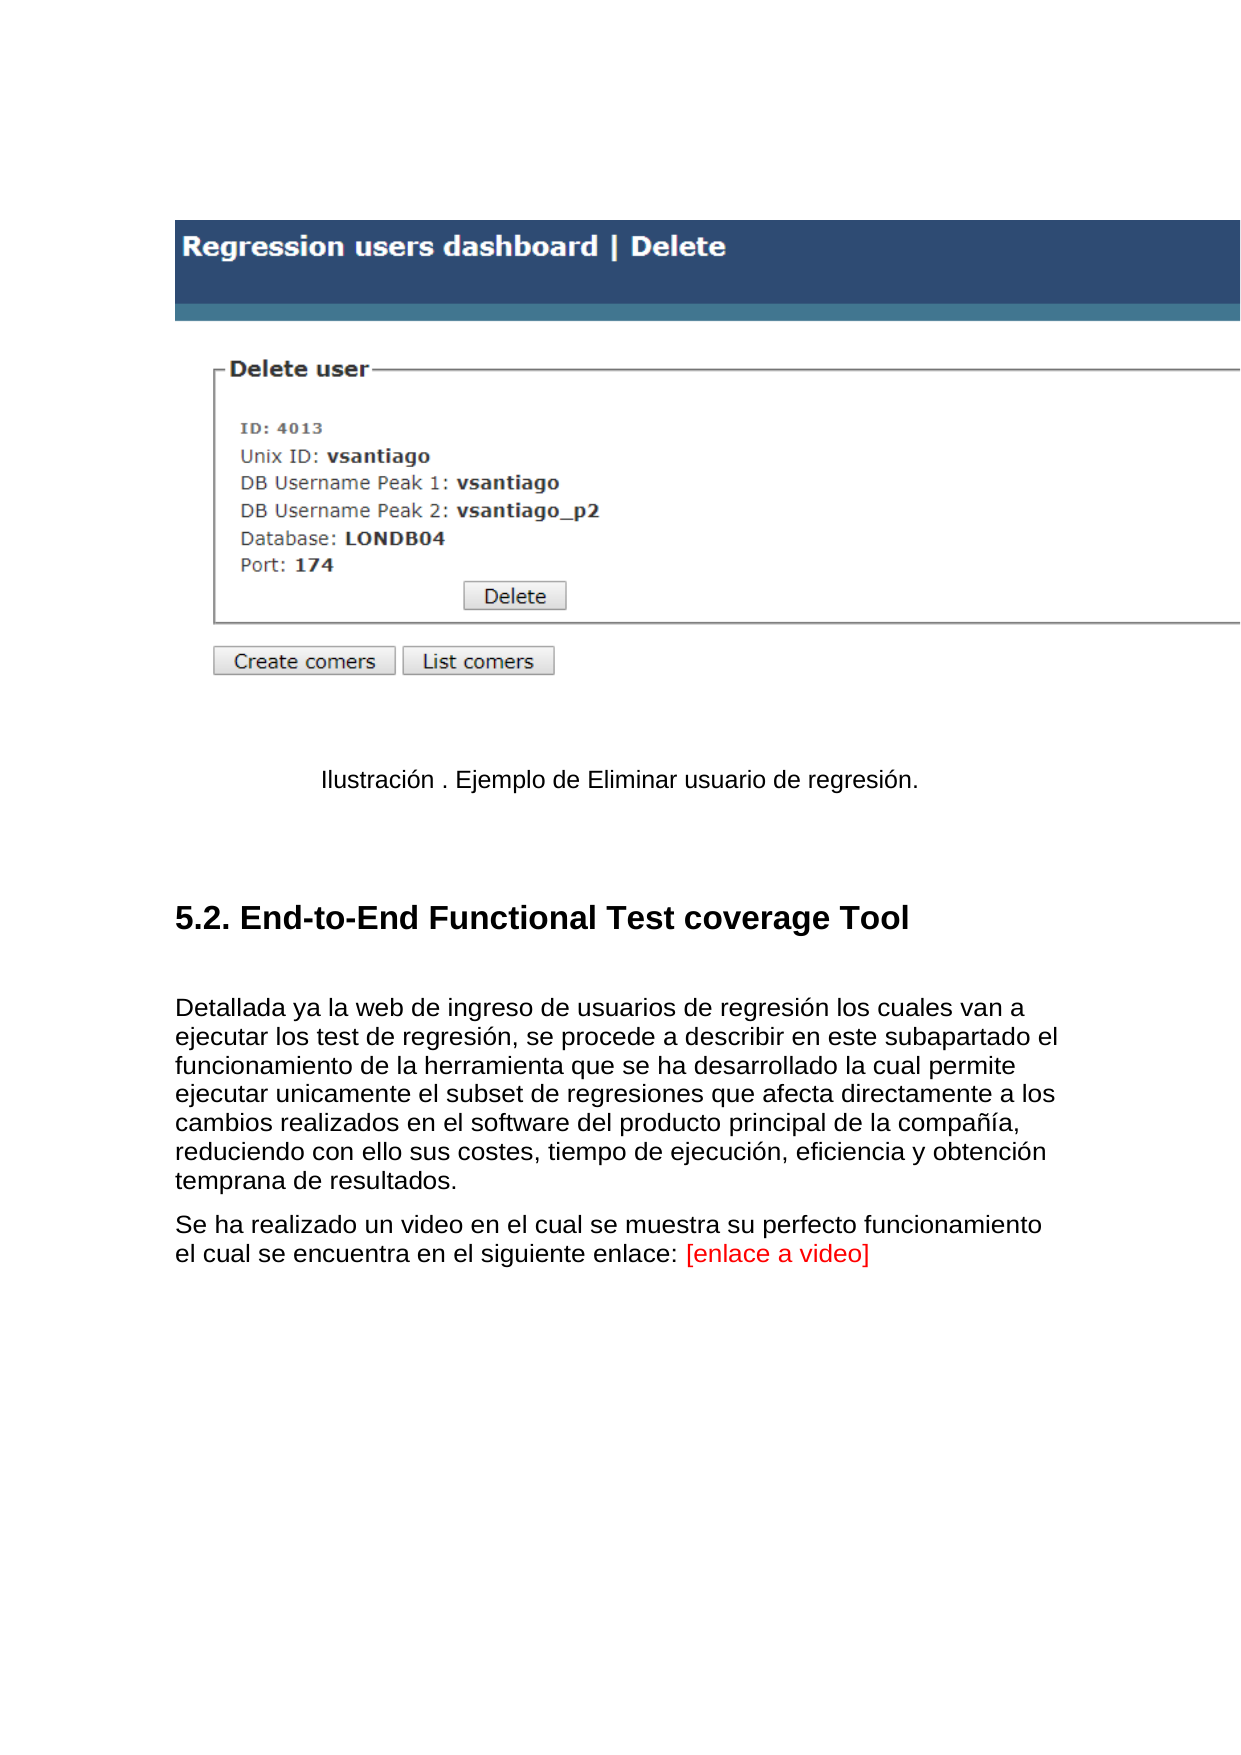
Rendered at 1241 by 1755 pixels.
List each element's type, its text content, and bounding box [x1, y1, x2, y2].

list [137, 220, 1065, 720]
text 5.2. End-to-End Functional Test coverage Tool [175, 898, 1065, 936]
picture [175, 220, 1241, 719]
text Ilustración . Ejemplo de Eliminar usuario de regresión. [175, 765, 1065, 793]
text Se ha realizado un video en el cual se muestra su perfecto funcionamiento el cual se encuentra en el siguiente enlace: [enlace a video] [175, 1210, 1065, 1267]
text Detallada ya la web de ingreso de usuarios de regresión los cuales van a ejecutar los test de regresión, se procede a describir en este subapartado el funcionamiento de la herramienta que se ha desarrollado la cual permite ejecutar unicamente el subset de regresiones que afecta directamente a los cambios realizados en el software del producto principal de la compañía, reduciendo con ello sus costes, tiempo de ejecución, eficiencia y obtención temprana de resultados. [175, 993, 1065, 1194]
